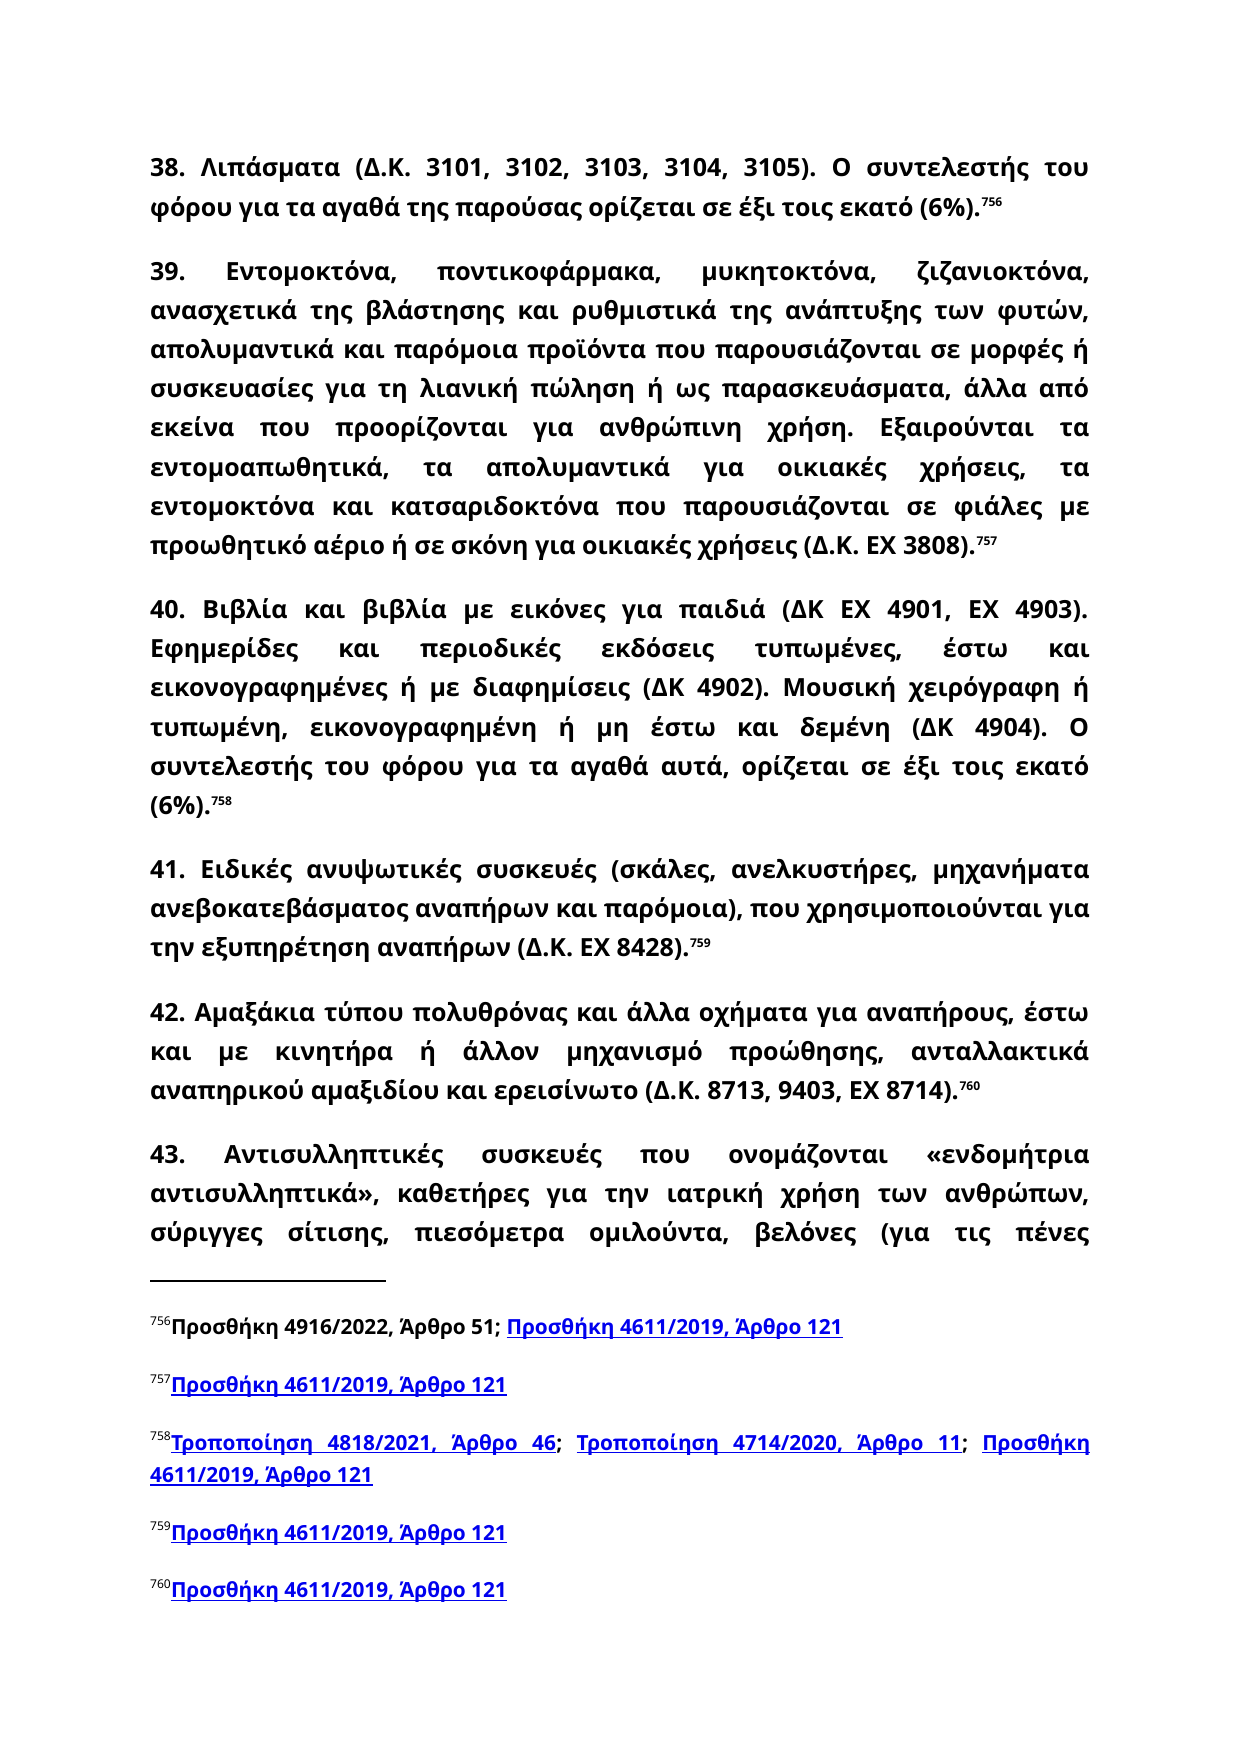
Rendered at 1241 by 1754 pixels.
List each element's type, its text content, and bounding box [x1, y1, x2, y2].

text 41. Ειδικές ανυψωτικές συσκευές (σκάλες, ανελκυστήρες, μηχανήματα ανεβοκατεβάσματος αναπήρων και παρόμοια), που χρησιμοποιούνται για την εξυπηρέτηση αναπήρων (Δ.Κ. ΕΧ 8428). [150, 852, 1090, 964]
text 43. Αντισυλληπτικές συσκευές που ονομάζονται «ενδομήτρια αντισυλληπτικά», καθετήρες για την ιατρική χρήση των ανθρώπων, σύριγγες σίτισης, πιεσόμετρα ομιλούντα, βελόνες (για τις πένες [150, 1137, 1090, 1249]
text 42. Αμαξάκια τύπου πολυθρόνας και άλλα οχήματα για αναπήρους, έστω και με κινητήρα ή άλλον μηχανισμό προώθησης, ανταλλακτικά αναπηρικού αμαξιδίου και ερεισίνωτο (Δ.Κ. 8713, 9403, ΕΧ 8714). [150, 994, 1090, 1107]
text Προσθήκη 4611/2019, Άρθρο 121 [150, 1576, 1090, 1604]
text 40. Βιβλία και βιβλία με εικόνες για παιδιά (ΔΚ ΕΧ 4901, ΕΧ 4903). Εφημερίδες και περιοδικές εκδόσεις τυπωμένες, έστω και εικονογραφημένες ή με διαφημίσεις (ΔΚ 4902). Μουσική χειρόγραφη ή τυπωμένη, εικονογραφημένη ή μη έστω και δεμένη (ΔΚ 4904). Ο συντελεστής του φόρου για τα αγαθά αυτά, ορίζεται σε έξι τοις εκατό (6%). [150, 592, 1090, 822]
text Προσθήκη 4916/2022, Άρθρο 51; Προσθήκη 4611/2019, Άρθρο 121 [150, 1312, 1090, 1341]
text Τροποποίηση 4818/2021, Άρθρο 46; Τροποποίηση 4714/2020, Άρθρο 11; Προσθήκη 4611/2019, Άρθρο 121 [150, 1428, 1090, 1489]
text 38. Λιπάσματα (Δ.Κ. 3101, 3102, 3103, 3104, 3105). Ο συντελεστής του φόρου για τα αγαθά της παρούσας ορίζεται σε έξι τοις εκατό (6%). [150, 150, 1090, 223]
text Προσθήκη 4611/2019, Άρθρο 121 [150, 1518, 1090, 1546]
text Προσθήκη 4611/2019, Άρθρο 121 [150, 1370, 1090, 1398]
text 39. Εντομοκτόνα, ποντικοφάρμακα, μυκητοκτόνα, ζιζανιοκτόνα, ανασχετικά της βλάστησης και ρυθμιστικά της ανάπτυξης των φυτών, απολυμαντικά και παρόμοια προϊόντα που παρουσιάζονται σε μορφές ή συσκευασίες για τη λιανική πώληση ή ως παρασκευάσματα, άλλα από εκείνα που προορίζονται για ανθρώπινη χρήση. Εξαιρούνται τα εντομοαπωθητικά, τα απολυμαντικά για οικιακές χρήσεις, τα εντομοκτόνα και κατσαριδοκτόνα που παρουσιάζονται σε φιάλες με προωθητικό αέριο ή σε σκόνη για οικιακές χρήσεις (Δ.Κ. ΕΧ 3808). [150, 253, 1090, 562]
